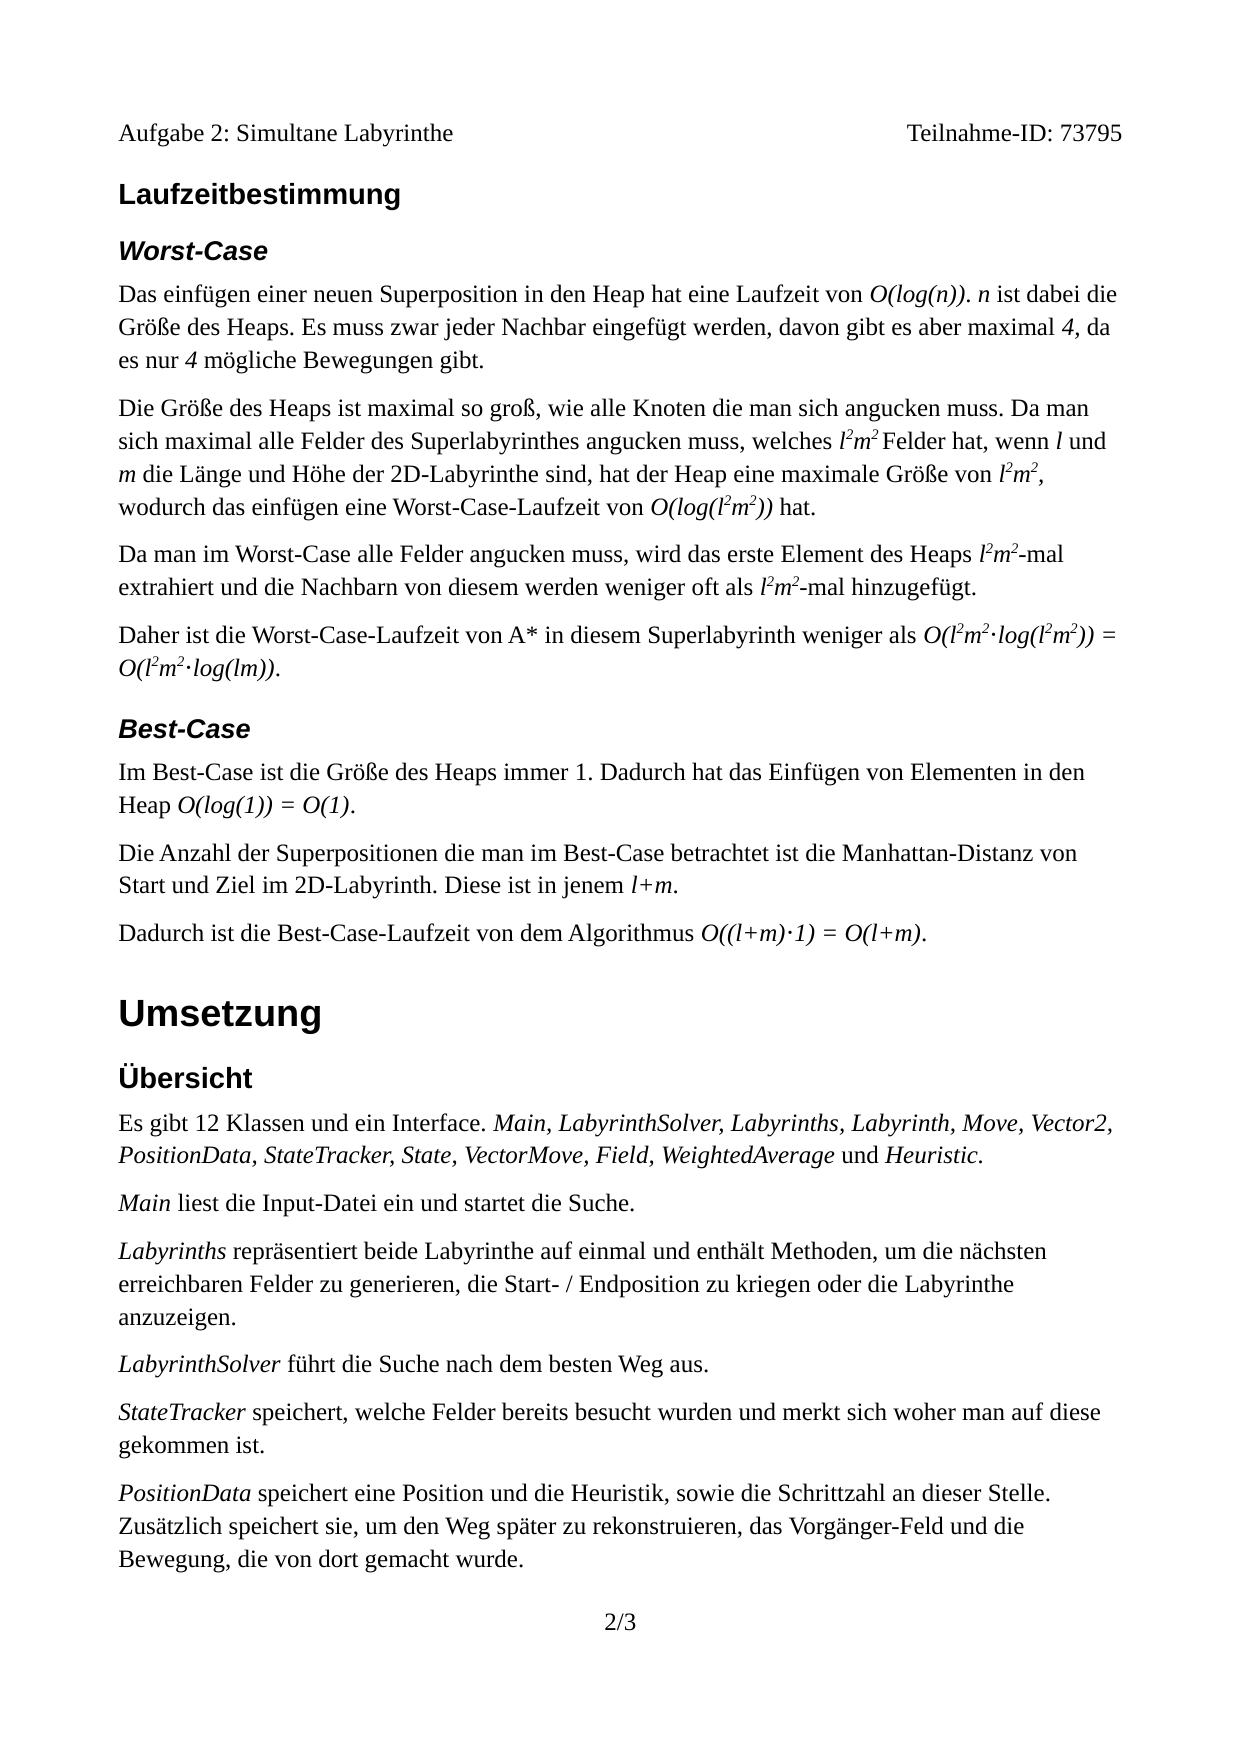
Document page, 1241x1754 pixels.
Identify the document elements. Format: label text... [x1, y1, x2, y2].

text Daher ist die Worst-Case-Laufzeit von A* in diesem Superlabyrinth weniger als O(l2m2⋅log(l2m2)) = O(l2m2⋅log(lm)). [118, 620, 1122, 682]
subtitle Laufzeitbestimmung [118, 177, 1122, 210]
text Dadurch ist die Best-Case-Laufzeit von dem Algorithmus O((l+m)⋅1) = O(l+m). [118, 918, 1122, 947]
text LabyrinthSolver führt die Suche nach dem besten Weg aus. [118, 1349, 1122, 1378]
text Im Best-Case ist die Größe des Heaps immer 1. Dadurch hat das Einfügen von Elementen in den Heap O(log(1)) = O(1). [118, 757, 1122, 819]
text Das einfügen einer neuen Superposition in den Heap hat eine Laufzeit von O(log(n)). n ist dabei die Größe des Heaps. Es muss zwar jeder Nachbar eingefügt werden, davon gibt es aber maximal 4, da es nur 4 mögliche Bewegungen gibt. [118, 279, 1122, 374]
subtitle Worst-Case [118, 235, 1122, 267]
text Es gibt 12 Klassen und ein Interface. Main, LabyrinthSolver, Labyrinths, Labyrinth, Move, Vector2, PositionData, StateTracker, State, VectorMove, Field, WeightedAverage und Heuristic. [118, 1108, 1122, 1169]
text Die Größe des Heaps ist maximal so groß, wie alle Knoten die man sich angucken muss. Da man sich maximal alle Felder des Superlabyrinthes angucken muss, welches l2m2 Felder hat, wenn l und m die Länge und Höhe der 2D-Labyrinthe sind, hat der Heap eine maximale Größe von l2m2, wodurch das einfügen eine Worst-Case-Laufzeit von O(log(l2m2)) hat. [118, 393, 1122, 521]
text Die Anzahl der Superpositionen die man im Best-Case betrachtet ist die Manhattan-Distanz von Start und Ziel im 2D-Labyrinth. Diese ist in jenem l+m. [118, 838, 1122, 899]
subtitle Übersicht [118, 1062, 1122, 1095]
text PositionData speichert eine Position und die Heuristik, sowie die Schrittzahl an dieser Stelle. Zusätzlich speichert sie, um den Weg später zu rekonstruieren, das Vorgänger-Feld und die Bewegung, die von dort gemacht wurde. [118, 1478, 1122, 1572]
text Da man im Worst-Case alle Felder angucken muss, wird das erste Element des Heaps l2m2-mal extrahiert und die Nachbarn von diesem werden weniger oft als l2m2-mal hinzugefügt. [118, 539, 1122, 601]
subtitle Best-Case [118, 713, 1122, 744]
text StateTracker speichert, welche Felder bereits besucht wurden und merkt sich woher man auf diese gekommen ist. [118, 1397, 1122, 1459]
subtitle Umsetzung [118, 991, 1122, 1034]
text Labyrinths repräsentiert beide Labyrinthe auf einmal und enthält Methoden, um die nächsten erreichbaren Felder zu generieren, die Start- / Endposition zu kriegen oder die Labyrinthe anzuzeigen. [118, 1236, 1122, 1331]
text Main liest die Input-Datei ein und startet die Suche. [118, 1188, 1122, 1217]
